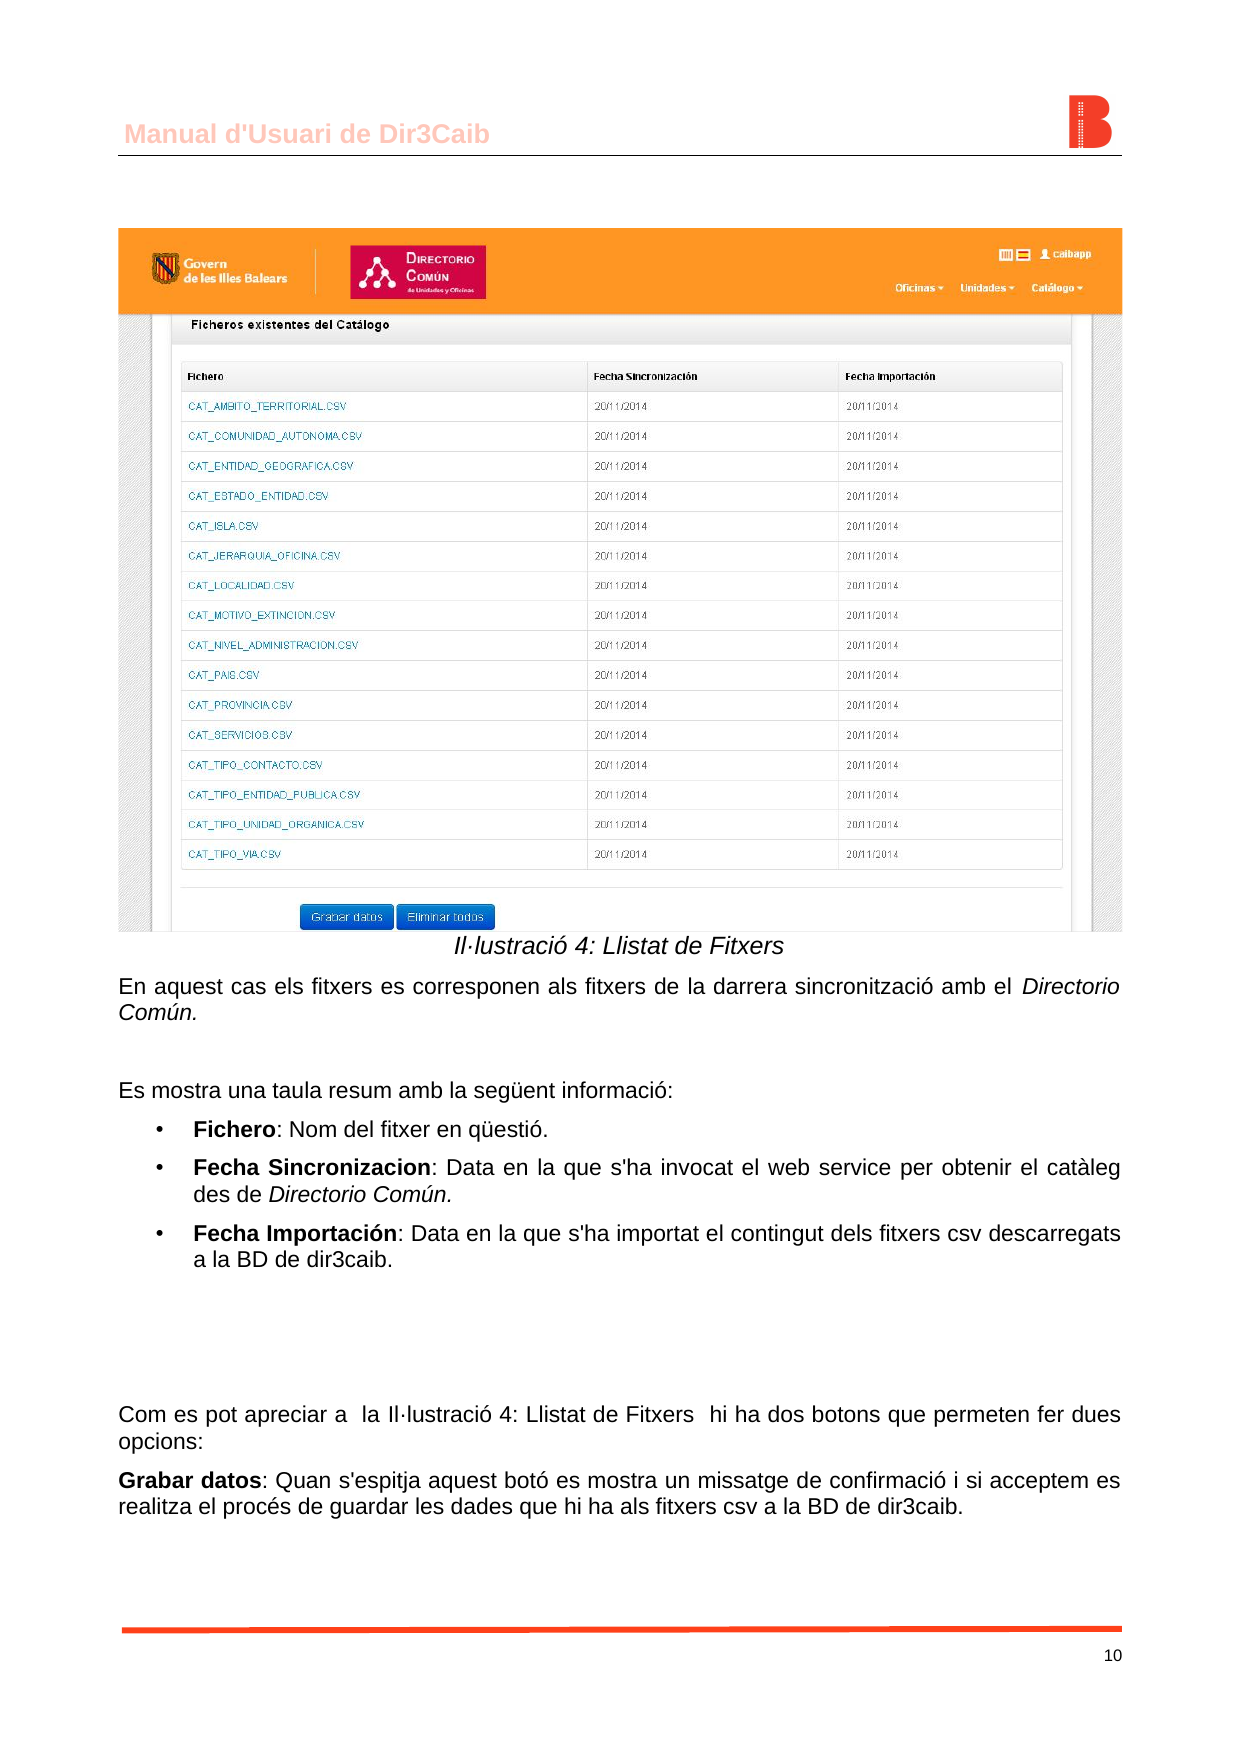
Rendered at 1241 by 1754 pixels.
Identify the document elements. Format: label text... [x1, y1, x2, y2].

list Fecha Importación: Data en la que s'ha importat el contingut dels fitxers csv descarregats a la BD de dir3caib. [156, 1219, 1122, 1272]
list Fecha Sincronizacion: Data en la que s'ha invocat el web service per obtenir el catàleg des de Directorio Común. [156, 1154, 1122, 1207]
picture [118, 228, 1123, 932]
text Es mostra una taula resum amb la següent informació: [118, 1077, 1122, 1103]
text Il·lustració 4: Llistat de Fitxers [118, 932, 1122, 960]
list Fichero: Nom del fitxer en qüestió. [156, 1116, 1122, 1142]
text Com es pot apreciar a la Il·lustració 4: Llistat de Fitxers hi ha dos botons que permeten fer dues opcions: [118, 1401, 1122, 1454]
picture [1063, 94, 1117, 150]
text Grabar datos: Quan s'espitja aquest botó es mostra un missatge de confirmació i si acceptem es realitza el procés de guardar les dades que hi ha als fitxers csv a la BD de dir3caib. [118, 1467, 1122, 1519]
text En aquest cas els fitxers es corresponen als fitxers de la darrera sincronització amb el Directorio Común. [118, 973, 1122, 1025]
